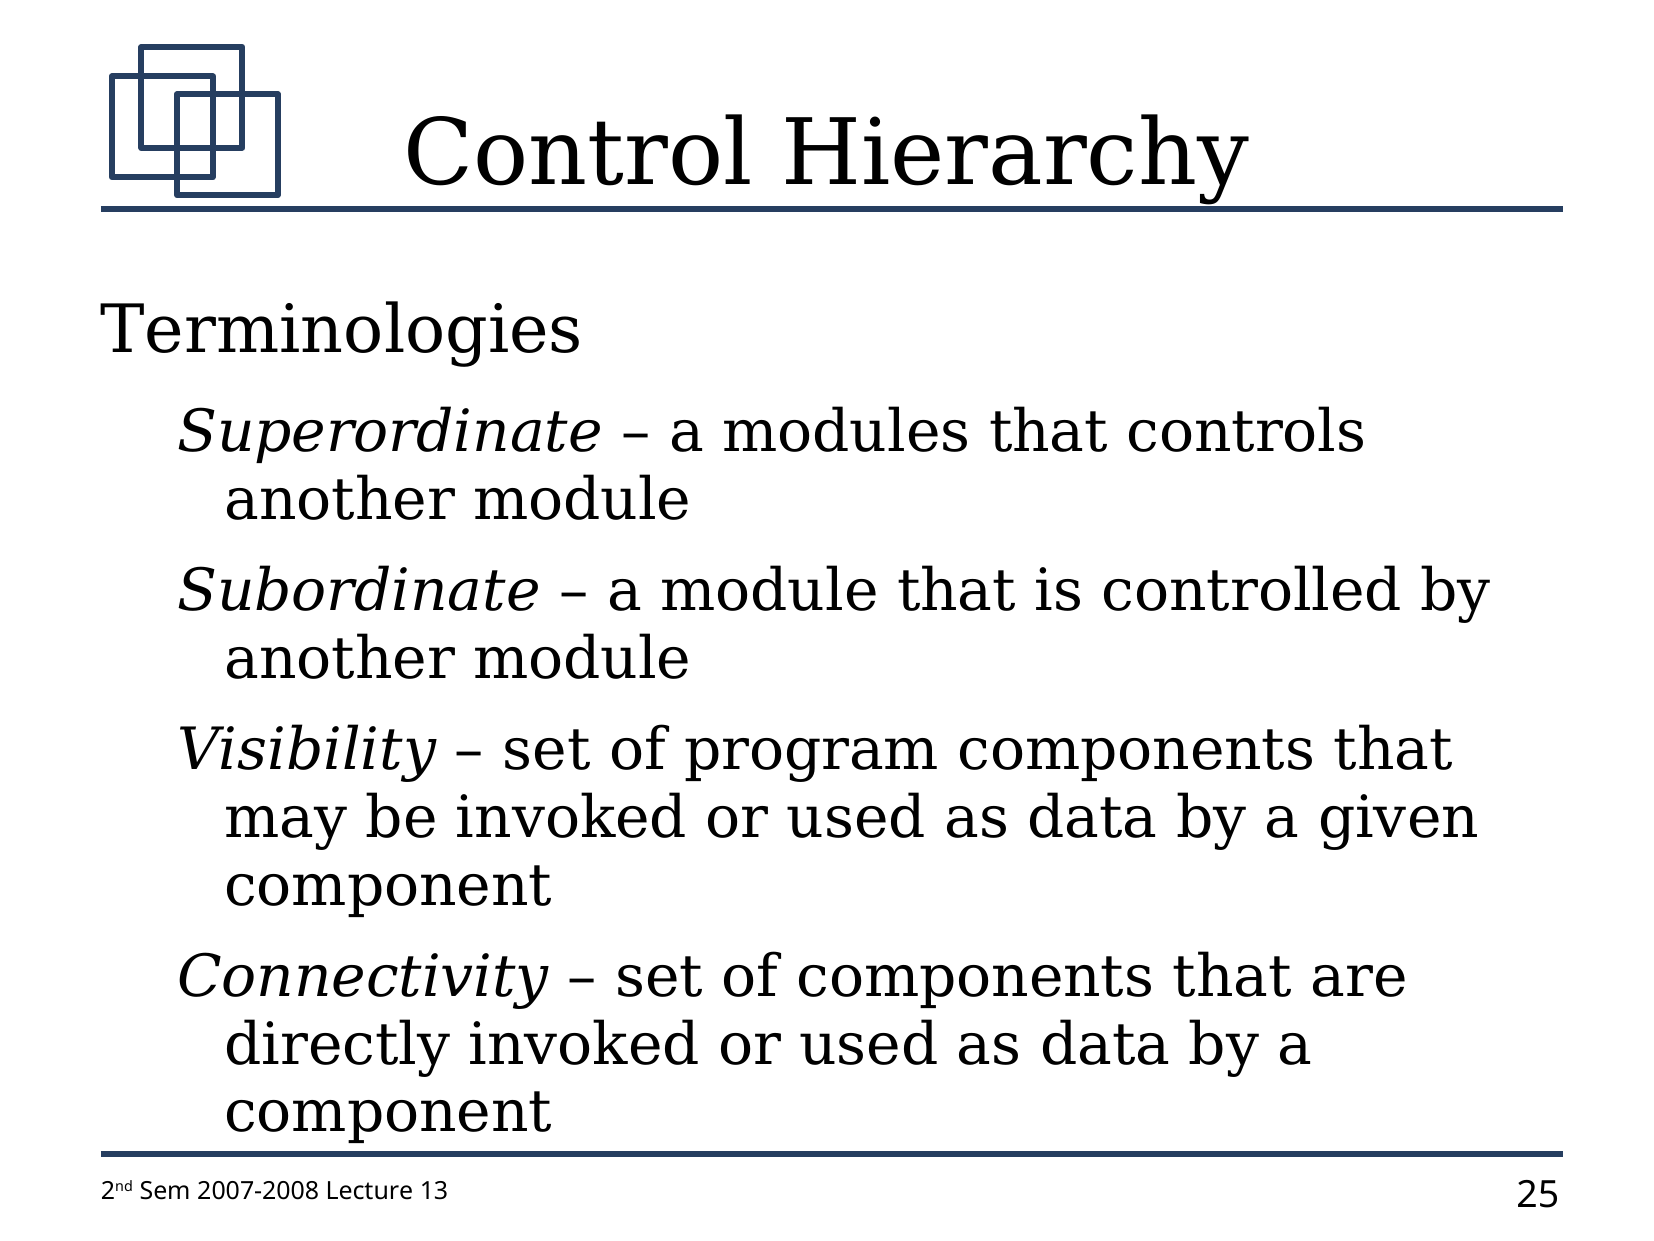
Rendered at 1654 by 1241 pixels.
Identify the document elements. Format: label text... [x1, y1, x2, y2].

list Terminologies Superordinate – a modules that controls another module Subordinate – a module that is controlled by another module Visibility – set of program components that may be invoked or used as data by a given component Connectivity – set of components that are directly invoked or used as data by a component [82, 290, 1571, 1146]
title Control Hierarchy [82, 49, 1571, 257]
